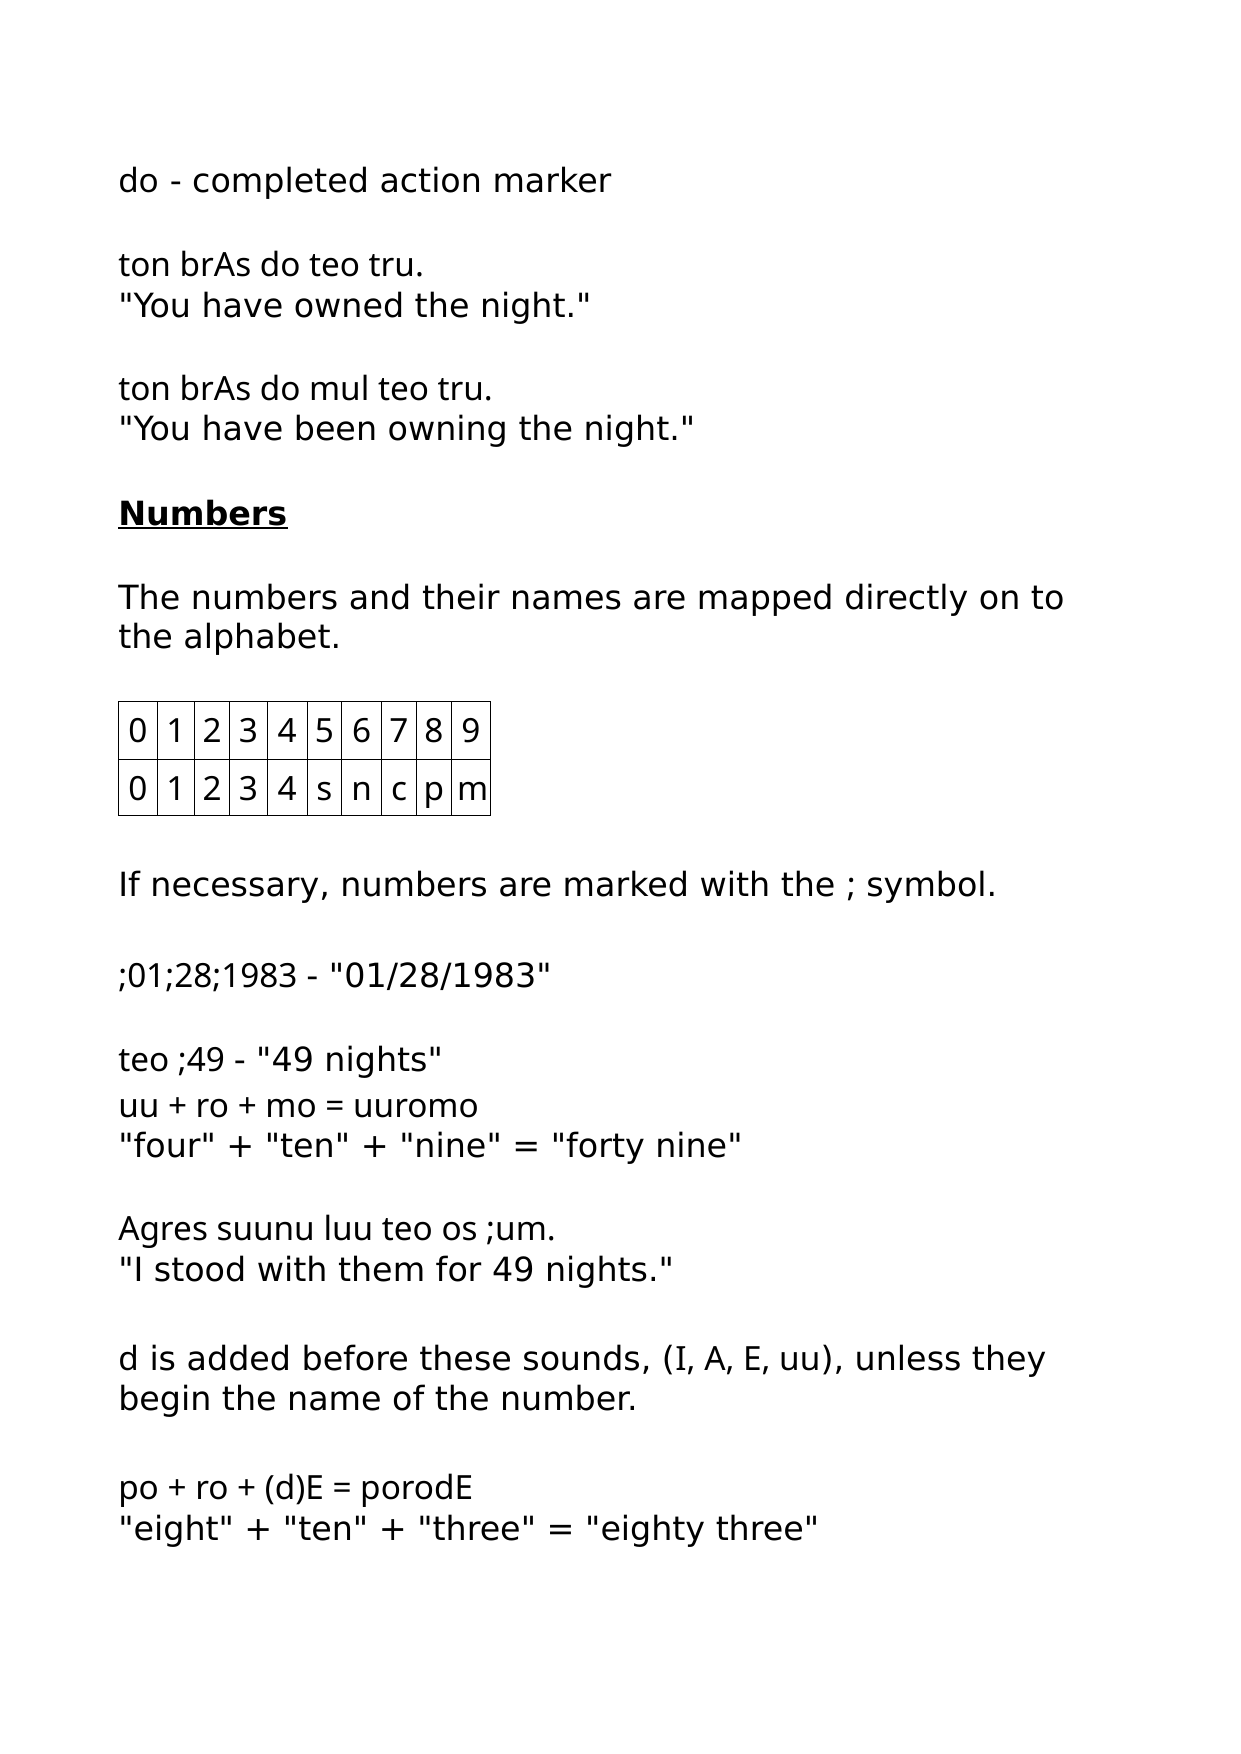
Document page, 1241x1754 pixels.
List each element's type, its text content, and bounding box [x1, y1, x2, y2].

text po + ro + (d)E = porodE [118, 1464, 1122, 1509]
text "You have owned the night." [118, 287, 1122, 326]
table_header 9 [452, 702, 490, 758]
table_header 6 [342, 702, 381, 758]
text ton brAs do mul teo tru. [118, 364, 1122, 410]
table_cell 0 [119, 760, 157, 815]
table_cell 4 [268, 760, 307, 815]
text "eight" + "ten" + "three" = "eighty three" [118, 1509, 1122, 1548]
text ton brAs do teo tru. [118, 241, 1122, 287]
table_header 3 [230, 702, 267, 758]
table_header 5 [308, 702, 341, 758]
table_cell p [417, 760, 451, 815]
text "I stood with them for 49 nights." [118, 1250, 1122, 1289]
table_header 8 [417, 702, 451, 758]
text If necessary, numbers are marked with the ; symbol. [118, 861, 1122, 906]
text Numbers [118, 494, 1122, 533]
table_cell m [452, 760, 490, 815]
text "four" + "ten" + "nine" = "forty nine" [118, 1127, 1122, 1166]
table_cell n [342, 760, 381, 815]
table_cell s [308, 760, 341, 815]
table_cell c [382, 760, 416, 815]
text Agres suunu luu teo os ;um. [118, 1204, 1122, 1250]
table_header 0 [119, 702, 157, 758]
text do - completed action marker [118, 157, 1122, 202]
text d is added before these sounds, (I, A, E, uu), unless they begin the name of the number. [118, 1334, 1122, 1418]
text uu + ro + mo = uuromo [118, 1081, 1122, 1127]
text The numbers and their names are mapped directly on to the alphabet. [118, 578, 1122, 656]
text ;01;28;1983 - "01/28/1983" [118, 952, 1122, 997]
table_cell 2 [195, 760, 229, 815]
table_header 7 [382, 702, 416, 758]
table_header 4 [268, 702, 307, 758]
text "You have been owning the night." [118, 410, 1122, 449]
table_cell 1 [158, 760, 194, 815]
table_cell 3 [230, 760, 267, 815]
table_header 1 [158, 702, 194, 758]
text teo ;49 - "49 nights" [118, 1036, 1122, 1081]
table_header 2 [195, 702, 229, 758]
